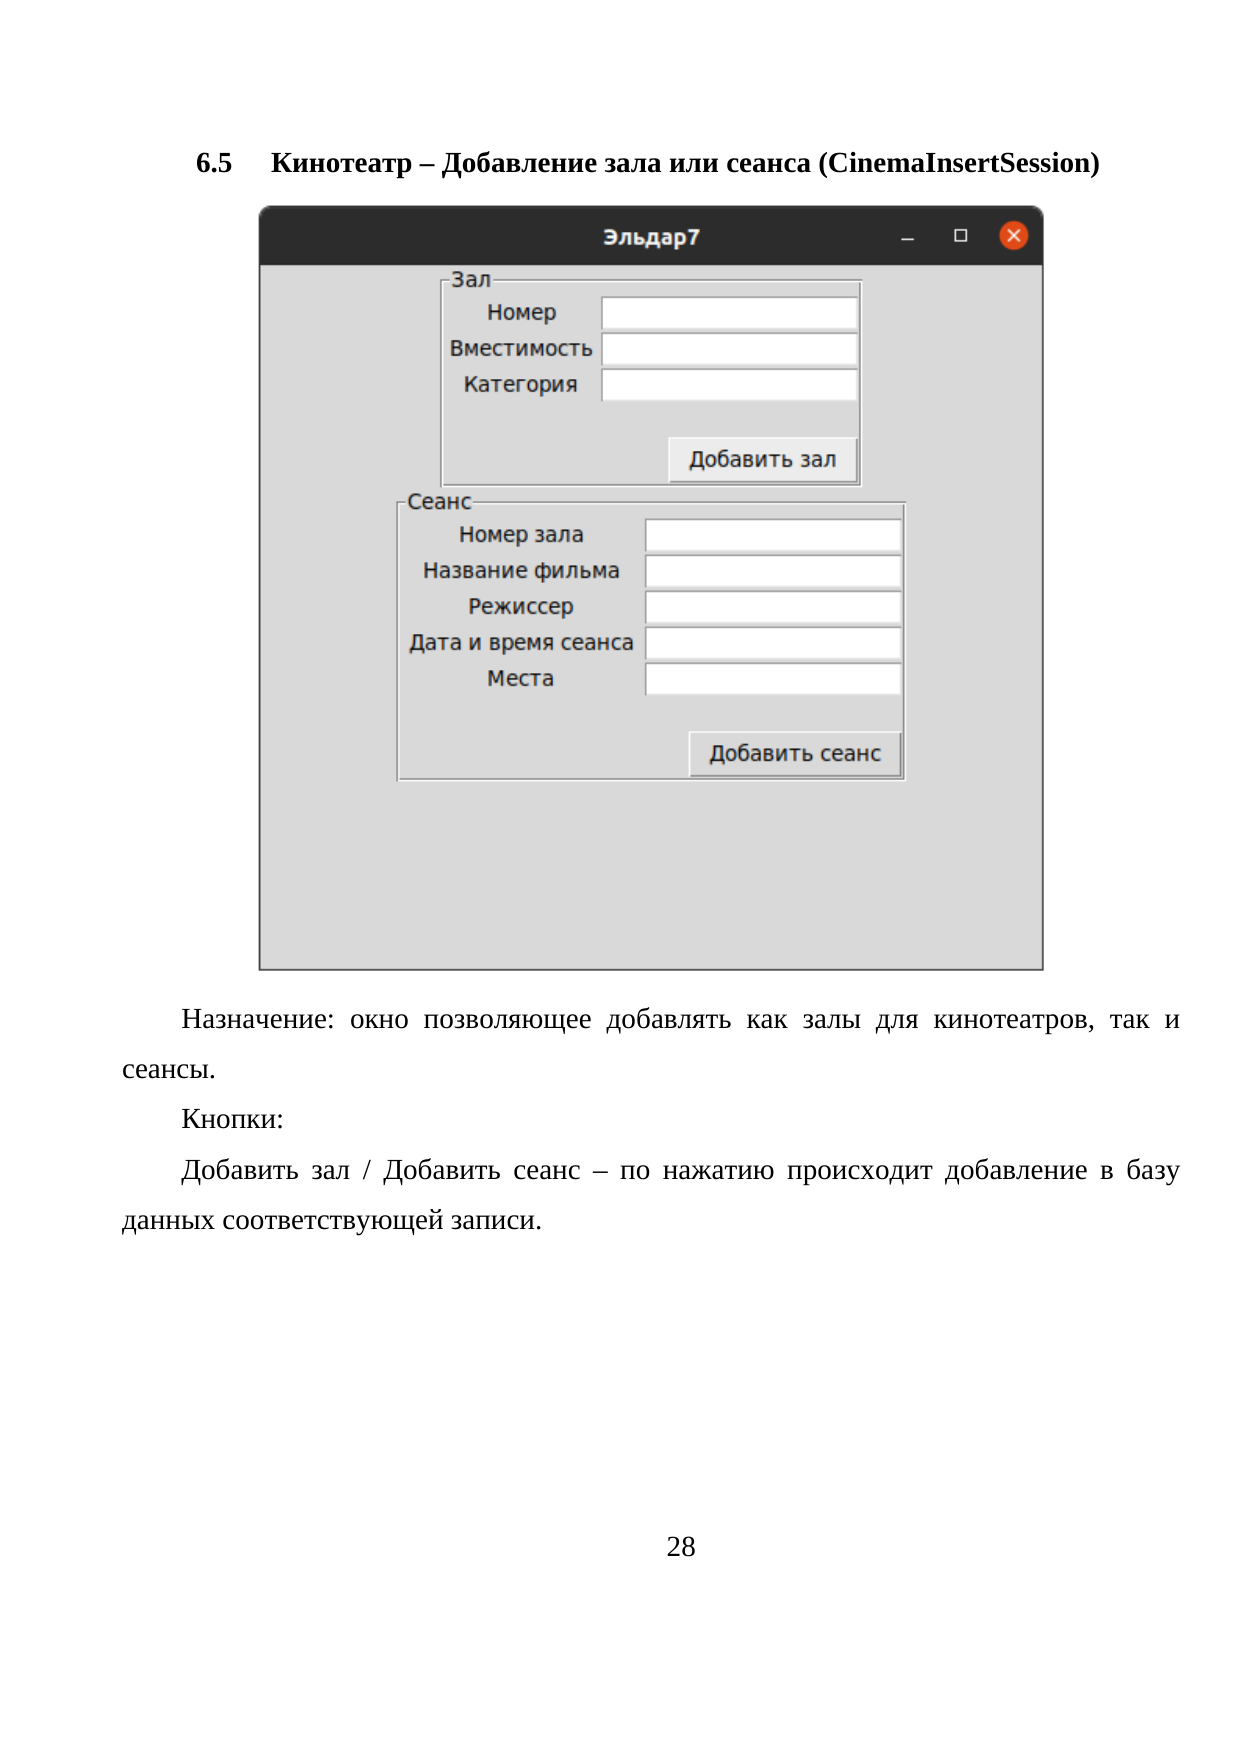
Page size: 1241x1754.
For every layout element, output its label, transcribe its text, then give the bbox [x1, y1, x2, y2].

text Назначение: окно позволяющее добавлять как залы для кинотеатров, так и сеансы. [122, 1001, 1181, 1085]
text Кнопки: [122, 1102, 1181, 1135]
text Добавить зал / Добавить сеанс – по нажатию происходит добавление в базу данных соответствующей записи. [122, 1152, 1181, 1236]
picture [245, 195, 1058, 985]
subtitle Кинотеатр – Добавление зала или сеанса (CinemaInsertSession) [196, 145, 1181, 178]
